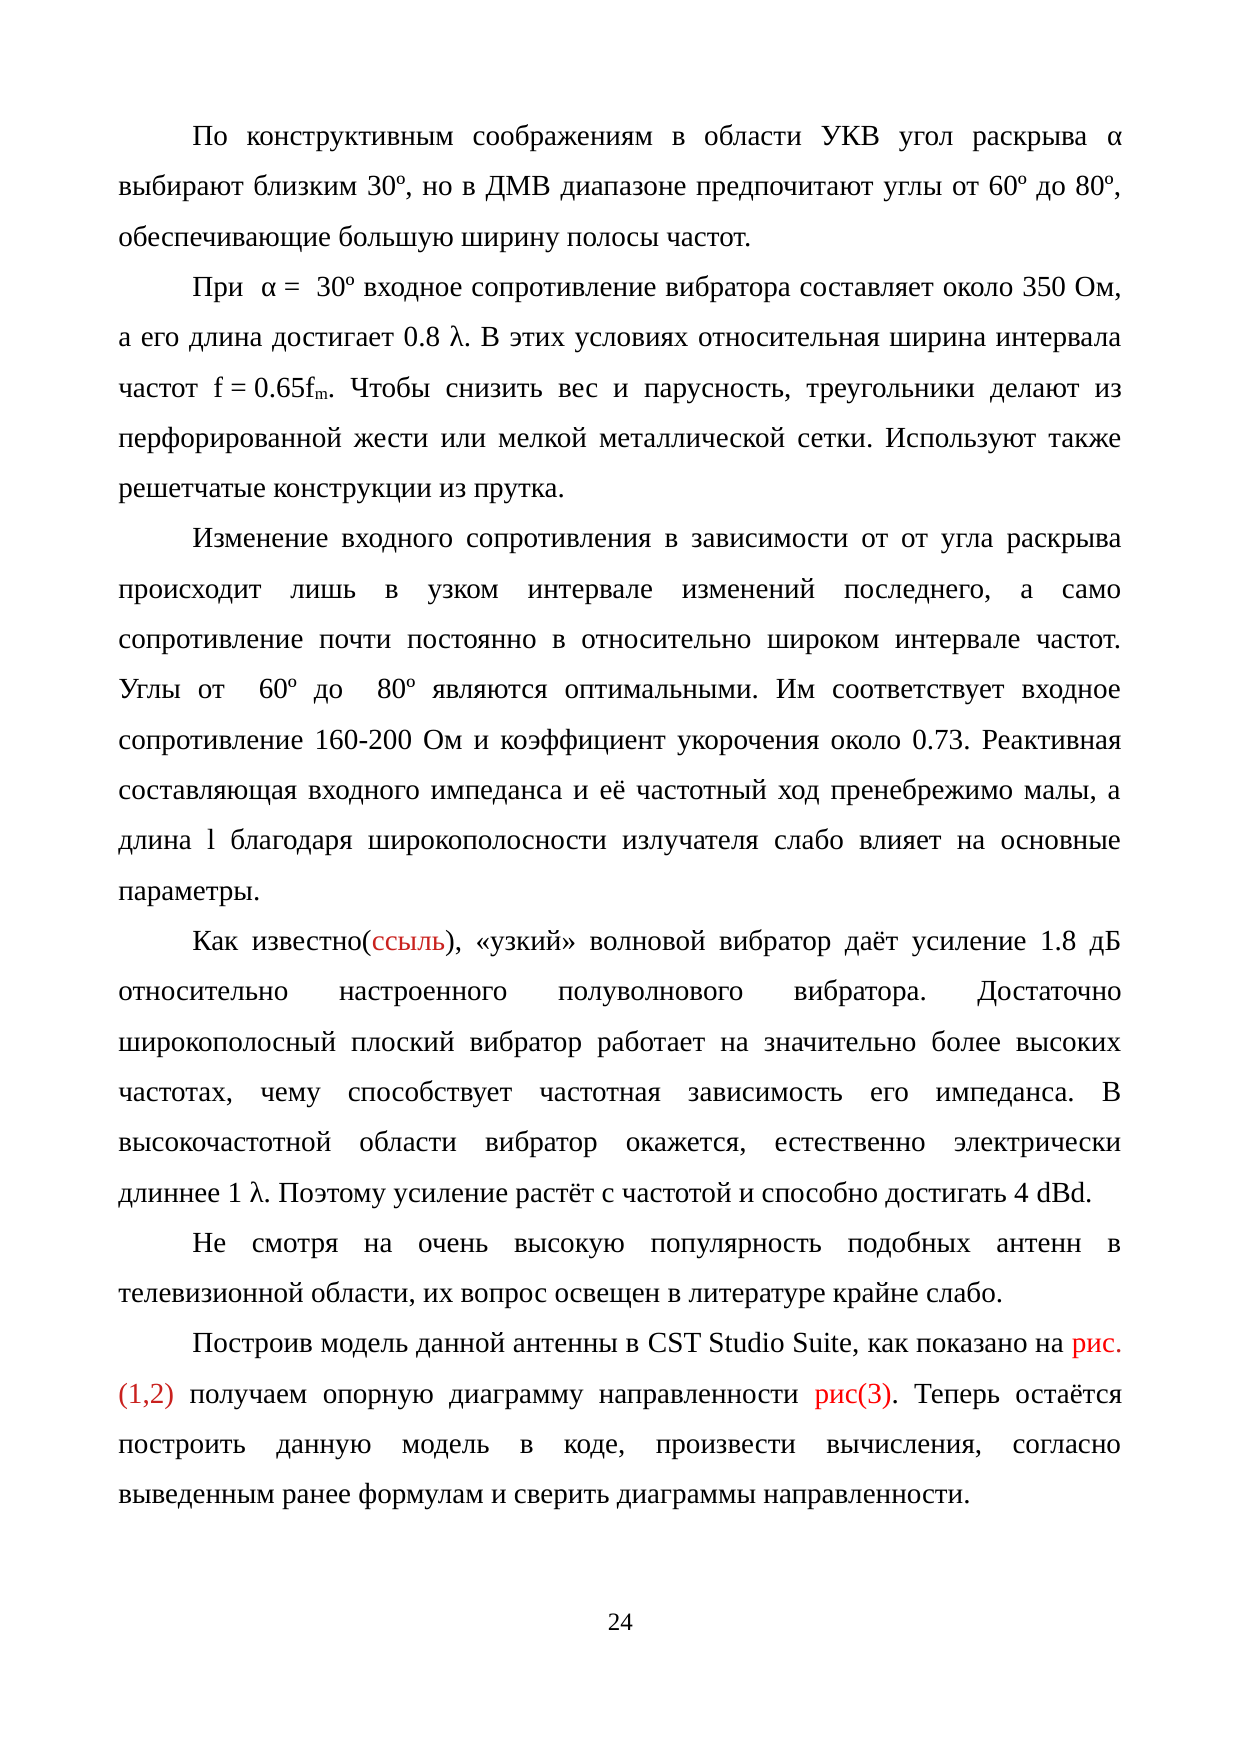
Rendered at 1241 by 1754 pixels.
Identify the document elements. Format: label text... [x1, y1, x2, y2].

text Не смотря на очень высокую популярность подобных антенн в телевизионной области, их вопрос освещен в литературе крайне слабо. [118, 1225, 1122, 1309]
text Построив модель данной антенны в CST Studio Suite, как показано на рис.(1,2) получаем опорную диаграмму направленности рис(3). Теперь остаётся построить данную модель в коде, произвести вычисления, согласно выведенным ранее формулам и сверить диаграммы направленности. [118, 1326, 1122, 1510]
text Изменение входного сопротивления в зависимости от от угла раскрыва происходит лишь в узком интервале изменений последнего, а само сопротивление почти постоянно в относительно широком интервале частот. Углы от 60º до 80º являются оптимальными. Им соответствует входное сопротивление 160‑200 Ом и коэффициент укорочения около 0.73. Реактивная составляющая входного импеданса и её частотный ход пренебрежимо малы, а длина l благодаря широкополосности излучателя слабо влияет на основные параметры. [118, 521, 1122, 906]
text По конструктивным соображениям в области УКВ угол раскрыва α выбирают близким 30º, но в ДМВ диапазоне предпочитают углы от 60º до 80º, обеспечивающие большую ширину полосы частот. [118, 118, 1122, 252]
text Как известно(ссыль), «узкий» волновой вибратор даёт усиление 1.8 дБ относительно настроенного полуволнового вибратора. Достаточно широкополосный плоский вибратор работает на значительно более высоких частотах, чему способствует частотная зависимость его импеданса. В высокочастотной области вибратор окажется, естественно электрически длиннее 1 λ. Поэтому усиление растёт с частотой и способно достигать 4 dBd. [118, 923, 1122, 1208]
text При α = 30º входное сопротивление вибратора составляет около 350 Ом, а его длина достигает 0.8 λ. В этих условиях относительная ширина интервала частот f = 0.65fm. Чтобы снизить вес и парусность, треугольники делают из перфорированной жести или мелкой металлической сетки. Используют также решетчатые конструкции из прутка. [118, 269, 1122, 504]
